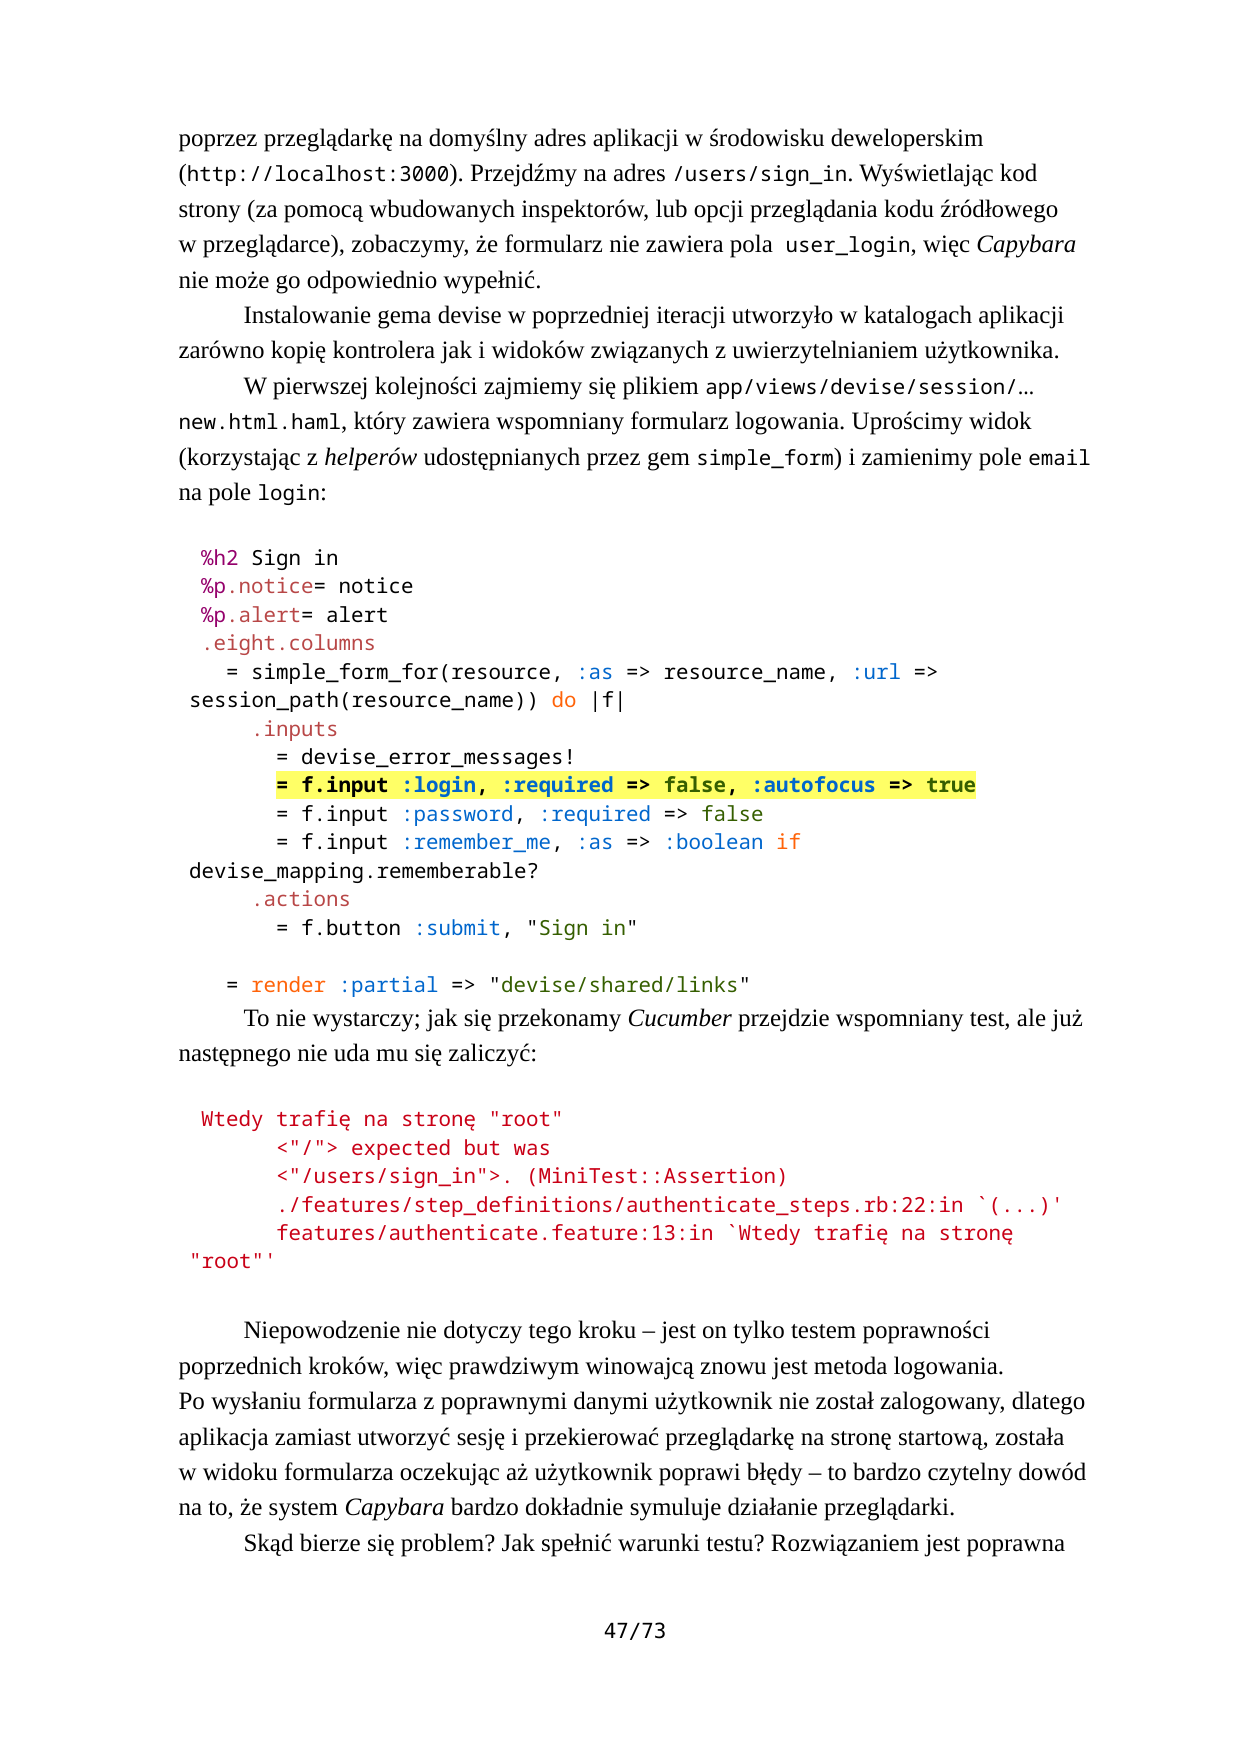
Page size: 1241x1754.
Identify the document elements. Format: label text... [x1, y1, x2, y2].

text Instalowanie gema devise w poprzedniej iteracji utworzyło w katalogach aplikacji zarówno kopię kontrolera jak i widoków związanych z uwierzytelnianiem użytkownika. [178, 295, 1093, 366]
text poprzez przeglądarkę na domyślny adres aplikacji w środowisku deweloperskim (http://localhost:3000). Przejdźmy na adres /users/sign_in. Wyświetlając kod strony (za pomocą wbudowanych inspektorów, lub opcji przeglądania kodu źródłowego w przeglądarce), zobaczymy, że formularz nie zawiera pola user_login, więc Capybara nie może go odpowiednio wypełnić. [178, 118, 1093, 295]
table_header %h2 Sign in %p.notice= notice %p.alert= alert .eight.columns = simple_form_for(resource, :as => resource_name, :url => session_path(resource_name)) do |f| .inputs = devise_error_messages! = f.input :login, :required => false, :autofocus => true = f.input :password, :required => false = f.input :remember_me, :as => :boolean if devise_mapping.rememberable? .actions = f.button :submit, "Sign in" = render :partial => "devise/shared/links" [177, 543, 1093, 998]
text To nie wystarczy; jak się przekonamy Cucumber przejdzie wspomniany test, ale już następnego nie uda mu się zaliczyć: [178, 998, 1093, 1069]
text W pierwszej kolejności zajmiemy się plikiem app/views/devise/session/…new.html.haml, który zawiera wspomniany formularz logowania. Uprościmy widok (korzystając z helperów udostępnianych przez gem simple_form) i zamienimy pole email na pole login: [178, 366, 1093, 508]
table_header Wtedy trafię na stronę "root" <"/"> expected but was <"/users/sign_in">. (MiniTest::Assertion) ./features/step_definitions/authenticate_steps.rb:22:in `(...)' features/authenticate.feature:13:in `Wtedy trafię na stronę "root"' [177, 1104, 1093, 1275]
text Niepowodzenie nie dotyczy tego kroku – jest on tylko testem poprawności poprzednich kroków, więc prawdziwym winowajcą znowu jest metoda logowania. Po wysłaniu formularza z poprawnymi danymi użytkownik nie został zalogowany, dlatego aplikacja zamiast utworzyć sesję i przekierować przeglądarkę na stronę startową, została w widoku formularza oczekując aż użytkownik poprawi błędy – to bardzo czytelny dowód na to, że system Capybara bardzo dokładnie symuluje działanie przeglądarki. [178, 1310, 1093, 1523]
text Skąd bierze się problem? Jak spełnić warunki testu? Rozwiązaniem jest poprawna [178, 1523, 1093, 1558]
